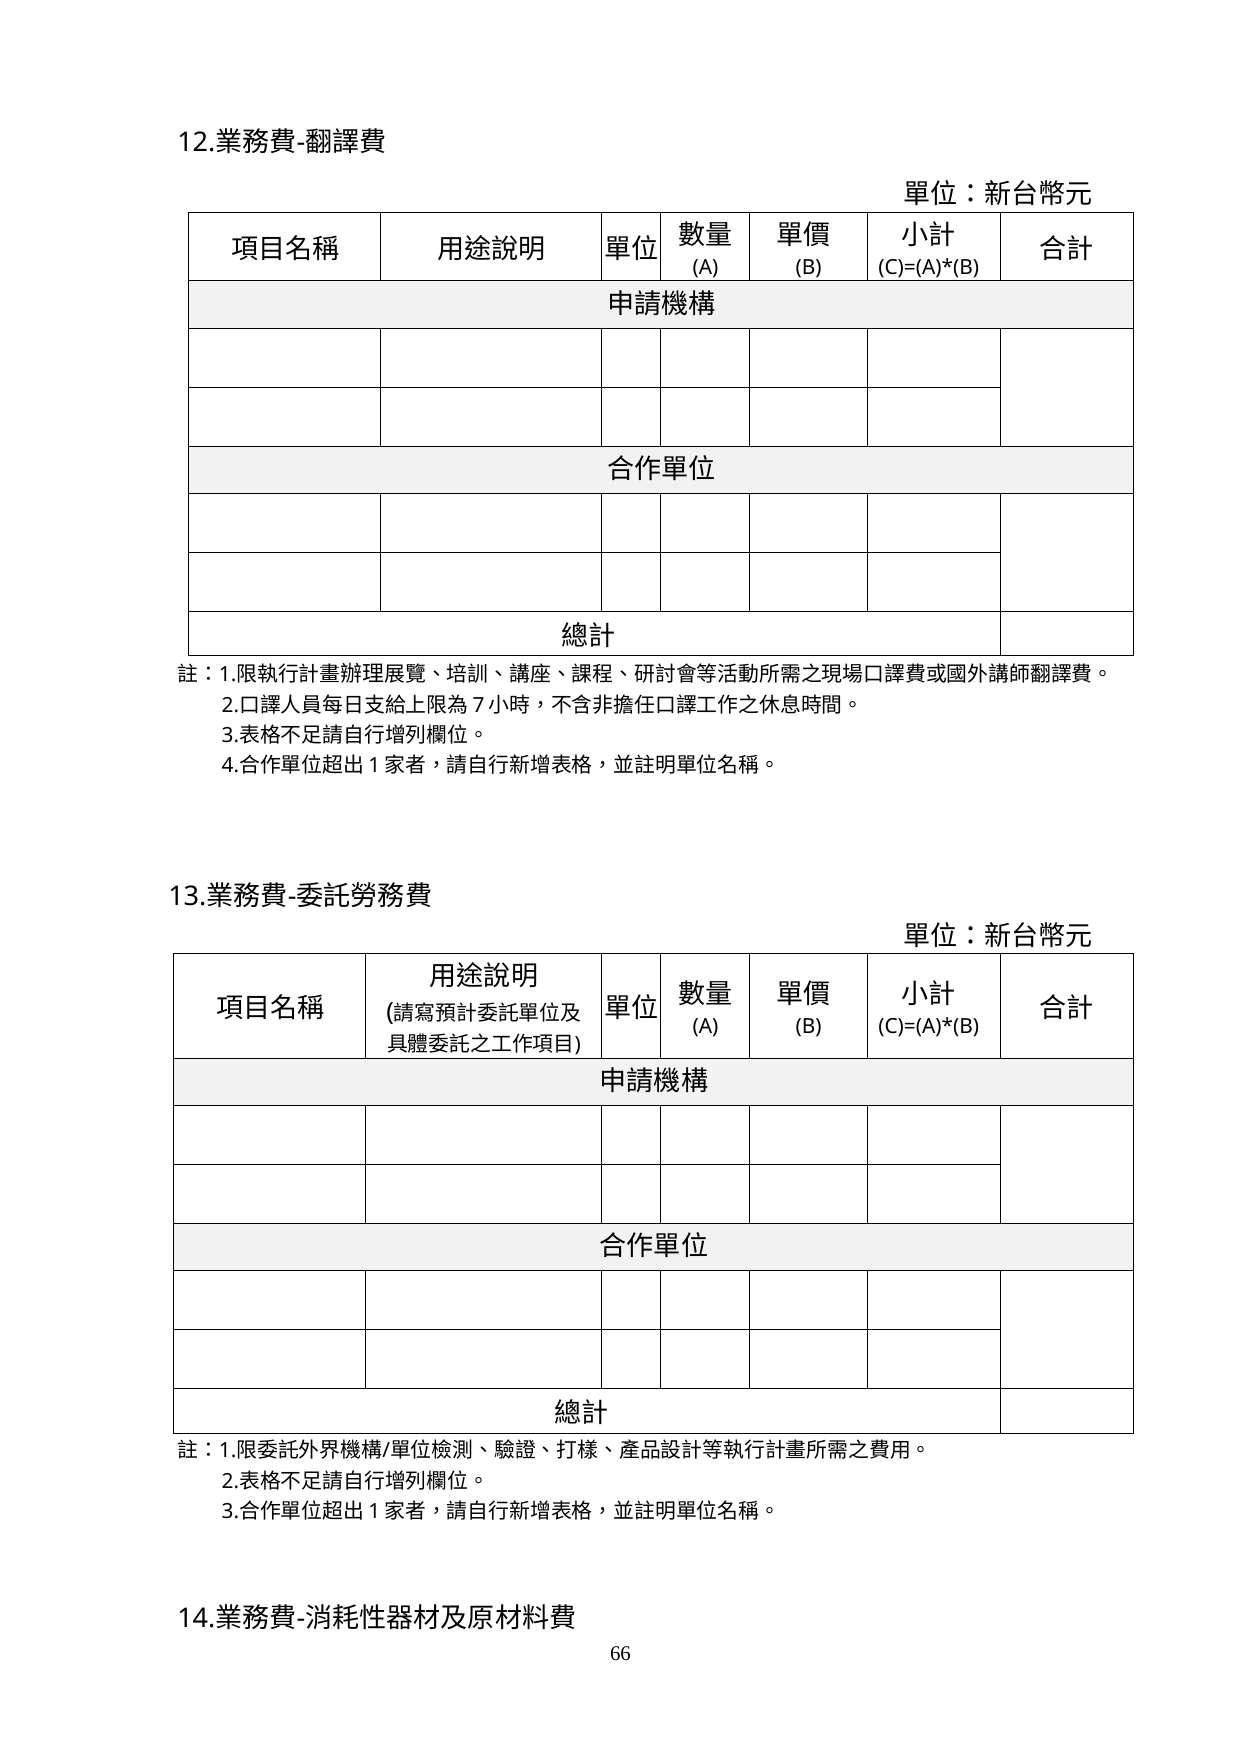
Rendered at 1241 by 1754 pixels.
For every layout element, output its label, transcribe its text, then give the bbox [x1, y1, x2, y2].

text 註：1.限委託外界機構/單位檢測、驗證、打樣、產品設計等執行計畫所需之費用。 [177, 1434, 1122, 1464]
text 4.合作單位超出1家者，請自行新增表格，並註明單位名稱。 [221, 749, 1122, 779]
table_cell [750, 1106, 867, 1164]
table_cell [868, 494, 1000, 552]
table_header 小計 (C)=(A)*(B) [868, 213, 1000, 280]
table_cell [602, 1165, 660, 1223]
text 註：1.限執行計畫辦理展覽、培訓、講座、課程、研討會等活動所需之現場口譯費或國外講師翻譯費。 [177, 656, 1122, 688]
table_header 單價 (B) [750, 213, 867, 280]
table_header 合計 [1001, 954, 1133, 1057]
table_cell [174, 1271, 365, 1329]
table_cell [602, 1106, 660, 1164]
table_header 項目名稱 [189, 213, 380, 280]
table_cell [661, 1106, 749, 1164]
table_cell [868, 329, 1000, 387]
table_header 用途說明 (請寫預計委託單位及具體委託之工作項目) [366, 954, 601, 1057]
table_cell [366, 1165, 601, 1223]
table_cell 總計 [189, 612, 1000, 655]
table_cell [868, 1165, 1000, 1223]
table_header 單價 (B) [750, 954, 867, 1057]
table_cell [661, 329, 749, 387]
table_cell [750, 1330, 867, 1388]
table_cell [366, 1106, 601, 1164]
table_cell 申請機構 [174, 1059, 1133, 1105]
table_cell [381, 329, 601, 387]
table_cell [750, 329, 867, 387]
table_cell [868, 1330, 1000, 1388]
table_cell 合作單位 [189, 447, 1133, 493]
table_cell [602, 388, 660, 446]
text 單位：新台幣元 [196, 172, 1092, 212]
table_header 單位 [602, 213, 660, 280]
table_cell [189, 388, 380, 446]
table_cell [174, 1330, 365, 1388]
table_cell [661, 494, 749, 552]
table_cell [602, 553, 660, 611]
text 13.業務費-委託勞務費 [168, 874, 1122, 913]
table_cell [868, 1106, 1000, 1164]
table_cell [661, 553, 749, 611]
table_cell [189, 553, 380, 611]
table_cell [661, 388, 749, 446]
text 14.業務費-消耗性器材及原材料費 [118, 1594, 1122, 1636]
table_cell 合作單位 [174, 1224, 1133, 1270]
table_cell [602, 1271, 660, 1329]
table_cell [750, 494, 867, 552]
table_cell [602, 494, 660, 552]
table_cell [750, 1165, 867, 1223]
table_cell [1001, 1106, 1133, 1223]
table_cell [366, 1330, 601, 1388]
table_cell [868, 1271, 1000, 1329]
table_header 小計 (C)=(A)*(B) [868, 954, 1000, 1057]
text 2.表格不足請自行增列欄位。 [221, 1464, 1122, 1494]
table_cell [174, 1165, 365, 1223]
text 2.口譯人員每日支給上限為7小時，不含非擔任口譯工作之休息時間。 [221, 688, 1122, 718]
table_header 項目名稱 [174, 954, 365, 1057]
table_header 數量 (A) [661, 954, 749, 1057]
table_cell [1001, 494, 1133, 611]
table_cell 總計 [174, 1389, 1000, 1433]
table_cell [1001, 612, 1133, 655]
table_cell [174, 1106, 365, 1164]
table_cell [750, 388, 867, 446]
table_cell [661, 1330, 749, 1388]
text 3.合作單位超出1家者，請自行新增表格，並註明單位名稱。 [221, 1494, 1122, 1524]
text 3.表格不足請自行增列欄位。 [221, 718, 1122, 749]
table_cell [189, 329, 380, 387]
table_cell [1001, 1271, 1133, 1388]
table_cell [1001, 1389, 1133, 1433]
table_cell [661, 1165, 749, 1223]
table_cell [1001, 329, 1133, 446]
table_cell [750, 553, 867, 611]
table_header 單位 [602, 954, 660, 1057]
table_cell [366, 1271, 601, 1329]
text 單位：新台幣元 [196, 913, 1092, 953]
table_cell 申請機構 [189, 281, 1133, 328]
table_cell [381, 553, 601, 611]
table_cell [381, 388, 601, 446]
table_header 數量 (A) [661, 213, 749, 280]
table_cell [750, 1271, 867, 1329]
table_cell [381, 494, 601, 552]
table_cell [661, 1271, 749, 1329]
text 12.業務費-翻譯費 [118, 118, 1122, 160]
table_cell [868, 388, 1000, 446]
table_cell [868, 553, 1000, 611]
table_header 合計 [1001, 213, 1133, 280]
table_cell [602, 1330, 660, 1388]
table_cell [189, 494, 380, 552]
table_cell [602, 329, 660, 387]
table_header 用途說明 [381, 213, 601, 280]
